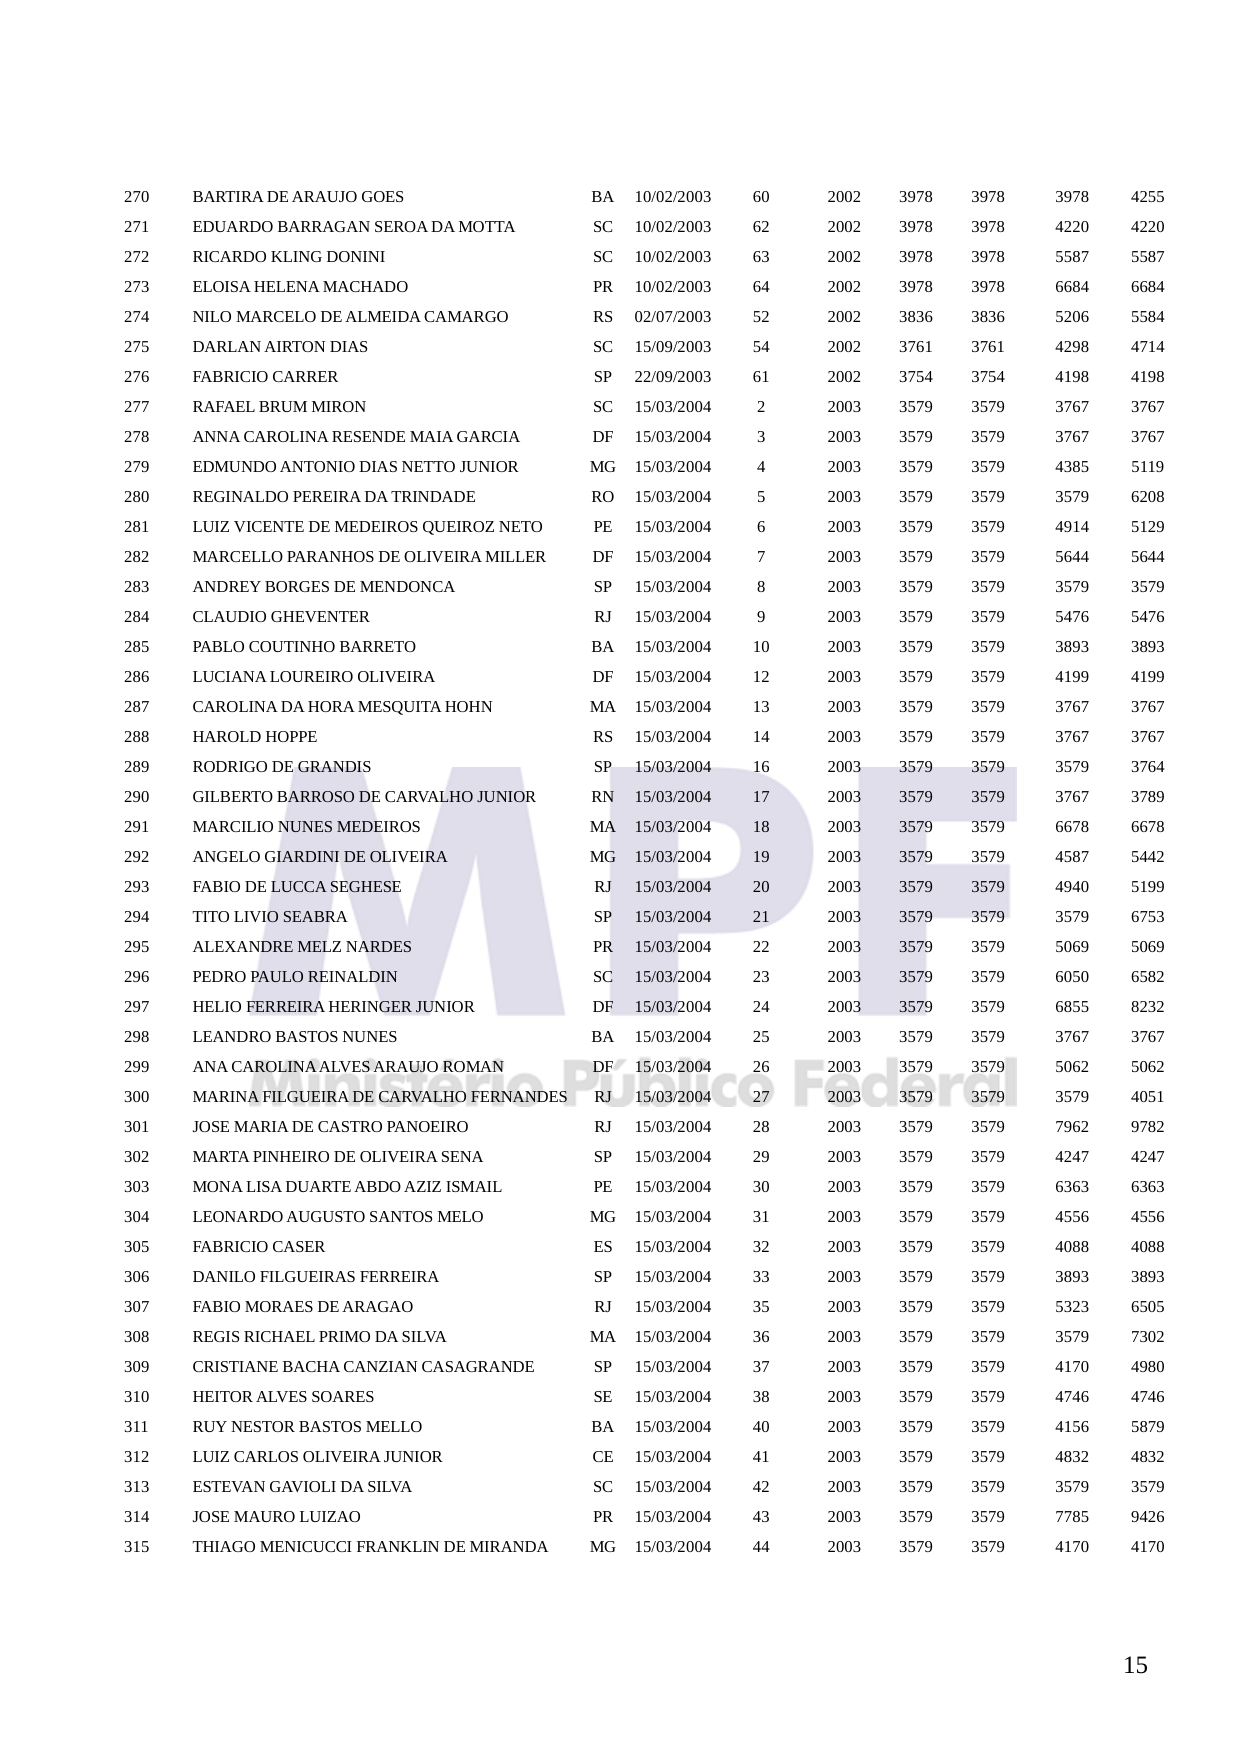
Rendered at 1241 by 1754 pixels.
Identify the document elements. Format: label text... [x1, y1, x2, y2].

table_cell 15/03/2004 [626, 481, 720, 511]
table_cell 279 [118, 451, 187, 481]
table_cell 3579 [886, 871, 946, 901]
table_cell RJ [580, 1291, 626, 1321]
table_cell 15/03/2004 [626, 721, 720, 751]
table_cell 3579 [886, 1171, 946, 1201]
table_cell 30 [720, 1171, 802, 1201]
table_cell 2003 [803, 661, 886, 691]
table_cell 5323 [1030, 1291, 1114, 1321]
table_cell 3579 [946, 421, 1030, 451]
table_cell EDUARDO BARRAGAN SEROA DA MOTTA [187, 211, 579, 241]
table_cell 3579 [886, 1471, 946, 1501]
table_cell 3579 [886, 1381, 946, 1411]
table_cell 2003 [803, 1471, 886, 1501]
table_cell 3579 [886, 391, 946, 421]
table_cell 298 [118, 1021, 187, 1051]
table_cell 4220 [1114, 211, 1182, 241]
table_cell 278 [118, 421, 187, 451]
table_cell 304 [118, 1201, 187, 1231]
table_cell 2003 [803, 1051, 886, 1081]
table_cell 32 [720, 1231, 802, 1261]
table_cell 15/03/2004 [626, 1261, 720, 1291]
table_cell 15/03/2004 [626, 451, 720, 481]
table_cell 41 [720, 1441, 802, 1471]
table_cell 3978 [946, 211, 1030, 241]
table_cell 5206 [1030, 301, 1114, 331]
table_cell 2003 [803, 1411, 886, 1441]
table_cell 3579 [946, 541, 1030, 571]
table_cell 3579 [946, 571, 1030, 601]
table_cell 2002 [803, 271, 886, 301]
table_cell 3579 [946, 871, 1030, 901]
table_cell 18 [720, 811, 802, 841]
table_cell LUIZ VICENTE DE MEDEIROS QUEIROZ NETO [187, 511, 579, 541]
table_cell ESTEVAN GAVIOLI DA SILVA [187, 1471, 579, 1501]
table_cell 313 [118, 1471, 187, 1501]
table_cell 3761 [946, 331, 1030, 361]
table_cell 297 [118, 991, 187, 1021]
table_cell 4832 [1030, 1441, 1114, 1471]
table_cell 6050 [1030, 961, 1114, 991]
table_cell 5587 [1030, 241, 1114, 271]
table_cell CLAUDIO GHEVENTER [187, 601, 579, 631]
table_cell PE [580, 511, 626, 541]
table_cell MG [580, 451, 626, 481]
table_cell 3579 [886, 1231, 946, 1261]
table_cell 3579 [946, 661, 1030, 691]
table_cell LUCIANA LOUREIRO OLIVEIRA [187, 661, 579, 691]
table_cell 4170 [1030, 1351, 1114, 1381]
table_cell 15/03/2004 [626, 1141, 720, 1171]
table_cell 3579 [946, 1351, 1030, 1381]
table_cell 3836 [946, 301, 1030, 331]
table_cell 02/07/2003 [626, 301, 720, 331]
table_cell 3978 [946, 271, 1030, 301]
table_cell 3579 [946, 1471, 1030, 1501]
table_cell 5644 [1030, 541, 1114, 571]
table_cell 307 [118, 1291, 187, 1321]
table_cell 3579 [946, 391, 1030, 421]
table_cell MARCELLO PARANHOS DE OLIVEIRA MILLER [187, 541, 579, 571]
table_cell ANA CAROLINA ALVES ARAUJO ROMAN [187, 1051, 579, 1081]
table_cell 12 [720, 661, 802, 691]
table_cell 9426 [1114, 1501, 1182, 1531]
table_cell 3579 [946, 1231, 1030, 1261]
table_cell 2003 [803, 1441, 886, 1471]
table_cell 4247 [1114, 1141, 1182, 1171]
table_cell 7302 [1114, 1321, 1182, 1351]
table_cell 15/03/2004 [626, 541, 720, 571]
table_cell 10/02/2003 [626, 271, 720, 301]
table_cell 5879 [1114, 1411, 1182, 1441]
table_cell EDMUNDO ANTONIO DIAS NETTO JUNIOR [187, 451, 579, 481]
table_cell 3579 [946, 1021, 1030, 1051]
table_cell 3767 [1114, 391, 1182, 421]
table_cell SP [580, 751, 626, 781]
table_cell 13 [720, 691, 802, 721]
table_cell 5442 [1114, 841, 1182, 871]
table_cell 3767 [1030, 721, 1114, 751]
table_cell 4556 [1114, 1201, 1182, 1231]
table_cell 275 [118, 331, 187, 361]
table_cell 4255 [1114, 181, 1182, 211]
table_cell 285 [118, 631, 187, 661]
table_cell 315 [118, 1531, 187, 1561]
table_cell FABRICIO CASER [187, 1231, 579, 1261]
table_cell 3978 [886, 181, 946, 211]
table_cell 3579 [946, 1531, 1030, 1561]
table_cell 52 [720, 301, 802, 331]
table_cell 29 [720, 1141, 802, 1171]
table_cell 296 [118, 961, 187, 991]
table_cell 3579 [946, 691, 1030, 721]
table_cell 5199 [1114, 871, 1182, 901]
table_cell 9782 [1114, 1111, 1182, 1141]
table_cell 3761 [886, 331, 946, 361]
table_cell 4385 [1030, 451, 1114, 481]
table_cell 43 [720, 1501, 802, 1531]
table_cell 3893 [1114, 1261, 1182, 1291]
table_cell 3767 [1114, 1021, 1182, 1051]
table_cell RJ [580, 871, 626, 901]
table_cell BA [580, 1411, 626, 1441]
table_cell 3579 [946, 451, 1030, 481]
table_cell BARTIRA DE ARAUJO GOES [187, 181, 579, 211]
table_cell 305 [118, 1231, 187, 1261]
table_cell 4220 [1030, 211, 1114, 241]
table_cell 44 [720, 1531, 802, 1561]
table_cell 2003 [803, 991, 886, 1021]
table_cell 271 [118, 211, 187, 241]
table_cell 3579 [946, 1051, 1030, 1081]
table_cell CRISTIANE BACHA CANZIAN CASAGRANDE [187, 1351, 579, 1381]
table_cell 3579 [1114, 1471, 1182, 1501]
table_cell 280 [118, 481, 187, 511]
table_cell 60 [720, 181, 802, 211]
table_cell 4199 [1114, 661, 1182, 691]
table_cell 64 [720, 271, 802, 301]
table_cell 276 [118, 361, 187, 391]
table_cell JOSE MAURO LUIZAO [187, 1501, 579, 1531]
table_cell 3579 [886, 1531, 946, 1561]
table_cell 270 [118, 181, 187, 211]
table_cell 2 [720, 391, 802, 421]
table_cell 3579 [886, 1291, 946, 1321]
table_cell 35 [720, 1291, 802, 1321]
table_cell 4199 [1030, 661, 1114, 691]
table_cell 54 [720, 331, 802, 361]
table_cell 4198 [1030, 361, 1114, 391]
table_cell 3978 [946, 241, 1030, 271]
table_cell 4247 [1030, 1141, 1114, 1171]
table_cell 6582 [1114, 961, 1182, 991]
table_cell 5476 [1114, 601, 1182, 631]
table_cell 15/03/2004 [626, 1171, 720, 1201]
table_cell MARCILIO NUNES MEDEIROS [187, 811, 579, 841]
table_cell 3767 [1030, 781, 1114, 811]
table_cell 15/03/2004 [626, 1471, 720, 1501]
table_cell SC [580, 241, 626, 271]
table_cell 299 [118, 1051, 187, 1081]
table_cell 4832 [1114, 1441, 1182, 1471]
table_cell HELIO FERREIRA HERINGER JUNIOR [187, 991, 579, 1021]
table_cell 295 [118, 931, 187, 961]
table_cell 293 [118, 871, 187, 901]
table_cell 277 [118, 391, 187, 421]
table_cell 3579 [886, 1201, 946, 1231]
table_cell MG [580, 841, 626, 871]
table_cell 36 [720, 1321, 802, 1351]
table_cell BA [580, 181, 626, 211]
table_cell 15/03/2004 [626, 691, 720, 721]
table_cell 3579 [946, 601, 1030, 631]
table_cell MG [580, 1531, 626, 1561]
table_cell CAROLINA DA HORA MESQUITA HOHN [187, 691, 579, 721]
table_cell 2003 [803, 841, 886, 871]
table_cell 3579 [886, 1411, 946, 1441]
table_cell THIAGO MENICUCCI FRANKLIN DE MIRANDA [187, 1531, 579, 1561]
table_cell 4746 [1030, 1381, 1114, 1411]
table_cell 27 [720, 1081, 802, 1111]
table_cell 3579 [946, 991, 1030, 1021]
table_cell MARTA PINHEIRO DE OLIVEIRA SENA [187, 1141, 579, 1171]
table_cell 15/03/2004 [626, 961, 720, 991]
table_cell CE [580, 1441, 626, 1471]
table_cell TITO LIVIO SEABRA [187, 901, 579, 931]
table_cell 3893 [1030, 631, 1114, 661]
table_cell 3579 [886, 991, 946, 1021]
table_cell 15/03/2004 [626, 1501, 720, 1531]
table_cell RJ [580, 1111, 626, 1141]
table_cell 3836 [886, 301, 946, 331]
table_cell FABIO MORAES DE ARAGAO [187, 1291, 579, 1321]
table_cell SP [580, 361, 626, 391]
table_cell 4746 [1114, 1381, 1182, 1411]
table_cell 3579 [886, 691, 946, 721]
table_cell 2003 [803, 1501, 886, 1531]
table_cell DF [580, 421, 626, 451]
table_cell 290 [118, 781, 187, 811]
table_cell 2003 [803, 1021, 886, 1051]
table_cell 15/03/2004 [626, 421, 720, 451]
table_cell 5584 [1114, 301, 1182, 331]
table_cell 38 [720, 1381, 802, 1411]
table_cell 4940 [1030, 871, 1114, 901]
table_cell 28 [720, 1111, 802, 1141]
table_cell 4298 [1030, 331, 1114, 361]
table_cell 2002 [803, 361, 886, 391]
table_cell DF [580, 1051, 626, 1081]
table_cell 2003 [803, 1081, 886, 1111]
table_cell MONA LISA DUARTE ABDO AZIZ ISMAIL [187, 1171, 579, 1201]
table_cell 3579 [946, 721, 1030, 751]
table_cell 16 [720, 751, 802, 781]
table_cell SC [580, 331, 626, 361]
table_cell 4556 [1030, 1201, 1114, 1231]
table_cell 63 [720, 241, 802, 271]
table_cell 2003 [803, 391, 886, 421]
table_cell 6753 [1114, 901, 1182, 931]
table_cell ANDREY BORGES DE MENDONCA [187, 571, 579, 601]
table_cell MARINA FILGUEIRA DE CARVALHO FERNANDES [187, 1081, 579, 1111]
table_cell 3579 [886, 631, 946, 661]
table_cell 3579 [886, 451, 946, 481]
table_cell PEDRO PAULO REINALDIN [187, 961, 579, 991]
table_cell 4587 [1030, 841, 1114, 871]
table_cell 2003 [803, 901, 886, 931]
table_cell ANGELO GIARDINI DE OLIVEIRA [187, 841, 579, 871]
table_cell 22 [720, 931, 802, 961]
table_cell 3579 [946, 1381, 1030, 1411]
table_cell 15/03/2004 [626, 1321, 720, 1351]
table_cell REGIS RICHAEL PRIMO DA SILVA [187, 1321, 579, 1351]
table_cell 312 [118, 1441, 187, 1471]
table_cell 301 [118, 1111, 187, 1141]
table_cell 3579 [886, 1441, 946, 1471]
table_cell 15/03/2004 [626, 601, 720, 631]
table_cell 10 [720, 631, 802, 661]
table_cell 2003 [803, 811, 886, 841]
table_cell 4 [720, 451, 802, 481]
table_cell 3764 [1114, 751, 1182, 781]
table_cell 3579 [1030, 1321, 1114, 1351]
table_cell 291 [118, 811, 187, 841]
table_cell 2003 [803, 451, 886, 481]
table_cell 3978 [1030, 181, 1114, 211]
table_cell 3579 [946, 811, 1030, 841]
table_cell 3 [720, 421, 802, 451]
table_cell 5069 [1030, 931, 1114, 961]
table_cell 292 [118, 841, 187, 871]
table_cell 15/03/2004 [626, 661, 720, 691]
table_cell 288 [118, 721, 187, 751]
table_cell 3579 [886, 1321, 946, 1351]
table_cell 2003 [803, 1141, 886, 1171]
table_cell 15/03/2004 [626, 1021, 720, 1051]
table_cell 2003 [803, 871, 886, 901]
table_cell RN [580, 781, 626, 811]
table_cell 3579 [886, 811, 946, 841]
table_cell DARLAN AIRTON DIAS [187, 331, 579, 361]
table_cell 31 [720, 1201, 802, 1231]
table_cell 2003 [803, 781, 886, 811]
table_cell ELOISA HELENA MACHADO [187, 271, 579, 301]
table_cell 2003 [803, 961, 886, 991]
table_cell 5587 [1114, 241, 1182, 271]
table_cell 2002 [803, 331, 886, 361]
table_cell DF [580, 991, 626, 1021]
table_cell 3579 [946, 631, 1030, 661]
table_cell ALEXANDRE MELZ NARDES [187, 931, 579, 961]
table_cell 15/03/2004 [626, 1201, 720, 1231]
table_cell 3579 [1030, 901, 1114, 931]
table_cell 311 [118, 1411, 187, 1441]
table_cell 15/03/2004 [626, 391, 720, 421]
table_cell 3579 [946, 961, 1030, 991]
table_cell 15/03/2004 [626, 571, 720, 601]
table_cell 3579 [946, 1141, 1030, 1171]
table_cell 15/03/2004 [626, 1231, 720, 1261]
table_cell DANILO FILGUEIRAS FERREIRA [187, 1261, 579, 1291]
table_cell 2003 [803, 1321, 886, 1351]
table_cell 3767 [1114, 691, 1182, 721]
table_cell 2003 [803, 1381, 886, 1411]
table_cell 6363 [1030, 1171, 1114, 1201]
table_cell ES [580, 1231, 626, 1261]
table_cell 3754 [886, 361, 946, 391]
table_cell 5119 [1114, 451, 1182, 481]
table_cell SE [580, 1381, 626, 1411]
table_cell 2003 [803, 481, 886, 511]
table_cell 2003 [803, 421, 886, 451]
table_cell 3579 [886, 751, 946, 781]
table_cell 4198 [1114, 361, 1182, 391]
table_cell 10/02/2003 [626, 211, 720, 241]
table_cell 281 [118, 511, 187, 541]
table_cell HAROLD HOPPE [187, 721, 579, 751]
table_cell DF [580, 541, 626, 571]
table_cell 4156 [1030, 1411, 1114, 1441]
table_cell 61 [720, 361, 802, 391]
table_cell 3579 [886, 661, 946, 691]
table_cell 2003 [803, 1351, 886, 1381]
table_cell SP [580, 571, 626, 601]
table_cell 3767 [1030, 691, 1114, 721]
table_cell 3978 [886, 211, 946, 241]
table_cell 2003 [803, 1261, 886, 1291]
table_cell 15/03/2004 [626, 781, 720, 811]
table_cell 294 [118, 901, 187, 931]
table_cell 3579 [1030, 1081, 1114, 1111]
table_cell 15/09/2003 [626, 331, 720, 361]
table_cell 14 [720, 721, 802, 751]
table_cell 3579 [946, 1321, 1030, 1351]
table_cell 3579 [1030, 481, 1114, 511]
table_cell PE [580, 1171, 626, 1201]
table_cell 4051 [1114, 1081, 1182, 1111]
table_cell 2002 [803, 301, 886, 331]
table_cell 3579 [946, 1501, 1030, 1531]
table_cell MA [580, 691, 626, 721]
table_cell 15/03/2004 [626, 811, 720, 841]
table_cell 15/03/2004 [626, 1081, 720, 1111]
table_cell 2003 [803, 511, 886, 541]
table_cell 10/02/2003 [626, 241, 720, 271]
table_cell 8 [720, 571, 802, 601]
table_cell HEITOR ALVES SOARES [187, 1381, 579, 1411]
table_cell 15/03/2004 [626, 901, 720, 931]
table_cell SC [580, 961, 626, 991]
table_cell 3893 [1114, 631, 1182, 661]
table_cell GILBERTO BARROSO DE CARVALHO JUNIOR [187, 781, 579, 811]
table_cell 33 [720, 1261, 802, 1291]
table_cell 4170 [1030, 1531, 1114, 1561]
table_cell 2003 [803, 601, 886, 631]
table_cell LEONARDO AUGUSTO SANTOS MELO [187, 1201, 579, 1231]
table_cell 15/03/2004 [626, 511, 720, 541]
table_cell 3579 [946, 1111, 1030, 1141]
table_cell SP [580, 1261, 626, 1291]
table_cell 272 [118, 241, 187, 271]
table_cell 15/03/2004 [626, 1351, 720, 1381]
table_cell DF [580, 661, 626, 691]
table_cell PR [580, 1501, 626, 1531]
table_cell 3579 [886, 421, 946, 451]
table_cell 3579 [886, 1081, 946, 1111]
table_cell 24 [720, 991, 802, 1021]
table_cell 302 [118, 1141, 187, 1171]
table_cell 6 [720, 511, 802, 541]
table_cell RICARDO KLING DONINI [187, 241, 579, 271]
table_cell 3767 [1114, 421, 1182, 451]
table_cell 2003 [803, 1531, 886, 1561]
table_cell 3579 [886, 1111, 946, 1141]
table_cell MA [580, 1321, 626, 1351]
table_cell 283 [118, 571, 187, 601]
table_cell 6505 [1114, 1291, 1182, 1321]
table_cell REGINALDO PEREIRA DA TRINDADE [187, 481, 579, 511]
table_cell 5 [720, 481, 802, 511]
table_cell 3579 [886, 901, 946, 931]
table_cell 2003 [803, 1171, 886, 1201]
table_cell 3579 [946, 931, 1030, 961]
table_cell 3579 [886, 961, 946, 991]
table_cell 3579 [886, 1021, 946, 1051]
table_cell 3579 [886, 541, 946, 571]
table_cell 10/02/2003 [626, 181, 720, 211]
table_cell 15/03/2004 [626, 1531, 720, 1561]
table_cell 3579 [886, 781, 946, 811]
table_cell 4088 [1114, 1231, 1182, 1261]
table_cell 3978 [946, 181, 1030, 211]
table_cell 6363 [1114, 1171, 1182, 1201]
table_cell 15/03/2004 [626, 1441, 720, 1471]
table_cell 3579 [886, 601, 946, 631]
table_cell 3579 [946, 1201, 1030, 1231]
table_cell 7785 [1030, 1501, 1114, 1531]
table_cell 2003 [803, 931, 886, 961]
table_cell 4088 [1030, 1231, 1114, 1261]
table_cell MA [580, 811, 626, 841]
table_cell 2003 [803, 1291, 886, 1321]
table_cell ANNA CAROLINA RESENDE MAIA GARCIA [187, 421, 579, 451]
table_cell 22/09/2003 [626, 361, 720, 391]
table_cell 15/03/2004 [626, 1051, 720, 1081]
table_cell SC [580, 211, 626, 241]
table_cell 4714 [1114, 331, 1182, 361]
table_cell JOSE MARIA DE CASTRO PANOEIRO [187, 1111, 579, 1141]
table_cell 3579 [1030, 1471, 1114, 1501]
table_cell 21 [720, 901, 802, 931]
table_cell 5476 [1030, 601, 1114, 631]
table_cell 5062 [1114, 1051, 1182, 1081]
table_cell 15/03/2004 [626, 751, 720, 781]
table_cell 3579 [946, 1441, 1030, 1471]
table_cell SP [580, 1351, 626, 1381]
table_cell 309 [118, 1351, 187, 1381]
table_cell 273 [118, 271, 187, 301]
table_cell 15/03/2004 [626, 1291, 720, 1321]
table_cell 2003 [803, 631, 886, 661]
table_cell 42 [720, 1471, 802, 1501]
table_cell RO [580, 481, 626, 511]
table_cell 3579 [886, 481, 946, 511]
table_cell 308 [118, 1321, 187, 1351]
table_cell 3579 [886, 1141, 946, 1171]
table_cell 25 [720, 1021, 802, 1051]
table_cell 15/03/2004 [626, 631, 720, 661]
table_cell 2003 [803, 541, 886, 571]
table_cell 2002 [803, 181, 886, 211]
table_cell 3579 [946, 511, 1030, 541]
table_cell 2003 [803, 721, 886, 751]
table_cell 314 [118, 1501, 187, 1531]
table_cell PR [580, 931, 626, 961]
table_cell 3579 [946, 1171, 1030, 1201]
table_cell 2003 [803, 1231, 886, 1261]
table_cell 4980 [1114, 1351, 1182, 1381]
table_cell SP [580, 901, 626, 931]
table_cell 6684 [1114, 271, 1182, 301]
table_cell 287 [118, 691, 187, 721]
table_cell RODRIGO DE GRANDIS [187, 751, 579, 781]
table_cell 2003 [803, 1111, 886, 1141]
table_cell 7 [720, 541, 802, 571]
table_cell 23 [720, 961, 802, 991]
table_cell RJ [580, 601, 626, 631]
table_cell 15/03/2004 [626, 1381, 720, 1411]
table_cell 3579 [886, 1051, 946, 1081]
table_cell NILO MARCELO DE ALMEIDA CAMARGO [187, 301, 579, 331]
table_cell LUIZ CARLOS OLIVEIRA JUNIOR [187, 1441, 579, 1471]
table_cell 26 [720, 1051, 802, 1081]
table_cell 2003 [803, 691, 886, 721]
table_cell 3579 [946, 481, 1030, 511]
table_cell 3767 [1030, 391, 1114, 421]
table_cell 5644 [1114, 541, 1182, 571]
table_cell 286 [118, 661, 187, 691]
table_cell 282 [118, 541, 187, 571]
table_cell 3579 [1030, 571, 1114, 601]
table_cell 3978 [886, 241, 946, 271]
table_cell SC [580, 391, 626, 421]
table_cell 3789 [1114, 781, 1182, 811]
table_cell 15/03/2004 [626, 991, 720, 1021]
table_cell 9 [720, 601, 802, 631]
table_cell 3579 [946, 1411, 1030, 1441]
table_cell RS [580, 721, 626, 751]
picture [249, 767, 1017, 1107]
table_cell 3579 [946, 781, 1030, 811]
table_cell 3579 [1114, 571, 1182, 601]
table_cell 310 [118, 1381, 187, 1411]
table_cell 3978 [886, 271, 946, 301]
table_cell 274 [118, 301, 187, 331]
table_cell 3579 [946, 901, 1030, 931]
table_cell 15/03/2004 [626, 1411, 720, 1441]
table_cell 3579 [886, 571, 946, 601]
table_cell 5069 [1114, 931, 1182, 961]
table_cell RS [580, 301, 626, 331]
table_cell 15/03/2004 [626, 1111, 720, 1141]
table_cell 6208 [1114, 481, 1182, 511]
table_cell 3754 [946, 361, 1030, 391]
table_cell 5062 [1030, 1051, 1114, 1081]
table_cell SP [580, 1141, 626, 1171]
table_cell 40 [720, 1411, 802, 1441]
table_cell PR [580, 271, 626, 301]
table_cell 3893 [1030, 1261, 1114, 1291]
table_cell RJ [580, 1081, 626, 1111]
table_cell SC [580, 1471, 626, 1501]
table_cell 62 [720, 211, 802, 241]
table_cell 284 [118, 601, 187, 631]
table_cell 3579 [946, 1291, 1030, 1321]
table_cell FABIO DE LUCCA SEGHESE [187, 871, 579, 901]
table_cell 6678 [1030, 811, 1114, 841]
table_cell 3579 [1030, 751, 1114, 781]
table_cell 3579 [946, 1081, 1030, 1111]
table_cell RAFAEL BRUM MIRON [187, 391, 579, 421]
table_cell 2003 [803, 1201, 886, 1231]
table_cell 3579 [886, 1261, 946, 1291]
table_cell 289 [118, 751, 187, 781]
table_cell 3579 [886, 931, 946, 961]
table_cell 3579 [886, 1351, 946, 1381]
table_cell 3579 [886, 721, 946, 751]
table_cell 3767 [1030, 421, 1114, 451]
table_cell 20 [720, 871, 802, 901]
table_cell 3579 [946, 1261, 1030, 1291]
table_cell 3579 [886, 841, 946, 871]
table_cell 2003 [803, 751, 886, 781]
table_cell 2003 [803, 571, 886, 601]
table_cell 2002 [803, 241, 886, 271]
table_cell 3579 [886, 511, 946, 541]
table_cell 5129 [1114, 511, 1182, 541]
table_cell 300 [118, 1081, 187, 1111]
table_cell 6684 [1030, 271, 1114, 301]
table_cell 3579 [886, 1501, 946, 1531]
table_cell 4170 [1114, 1531, 1182, 1561]
table_cell 37 [720, 1351, 802, 1381]
table_cell BA [580, 631, 626, 661]
table_cell 4914 [1030, 511, 1114, 541]
table_cell 3767 [1030, 1021, 1114, 1051]
table_cell 17 [720, 781, 802, 811]
table_cell 306 [118, 1261, 187, 1291]
table_cell LEANDRO BASTOS NUNES [187, 1021, 579, 1051]
table_cell 303 [118, 1171, 187, 1201]
table_cell 6678 [1114, 811, 1182, 841]
table_cell 15/03/2004 [626, 871, 720, 901]
table_cell 2002 [803, 211, 886, 241]
table_cell RUY NESTOR BASTOS MELLO [187, 1411, 579, 1441]
table_cell MG [580, 1201, 626, 1231]
table_cell 3579 [946, 841, 1030, 871]
table_cell 19 [720, 841, 802, 871]
table_cell 7962 [1030, 1111, 1114, 1141]
table_cell PABLO COUTINHO BARRETO [187, 631, 579, 661]
table_cell 15/03/2004 [626, 931, 720, 961]
table_cell 15/03/2004 [626, 841, 720, 871]
table_cell BA [580, 1021, 626, 1051]
table_cell 3579 [946, 751, 1030, 781]
table_cell 3767 [1114, 721, 1182, 751]
table_cell 8232 [1114, 991, 1182, 1021]
table_cell 6855 [1030, 991, 1114, 1021]
table_cell FABRICIO CARRER [187, 361, 579, 391]
